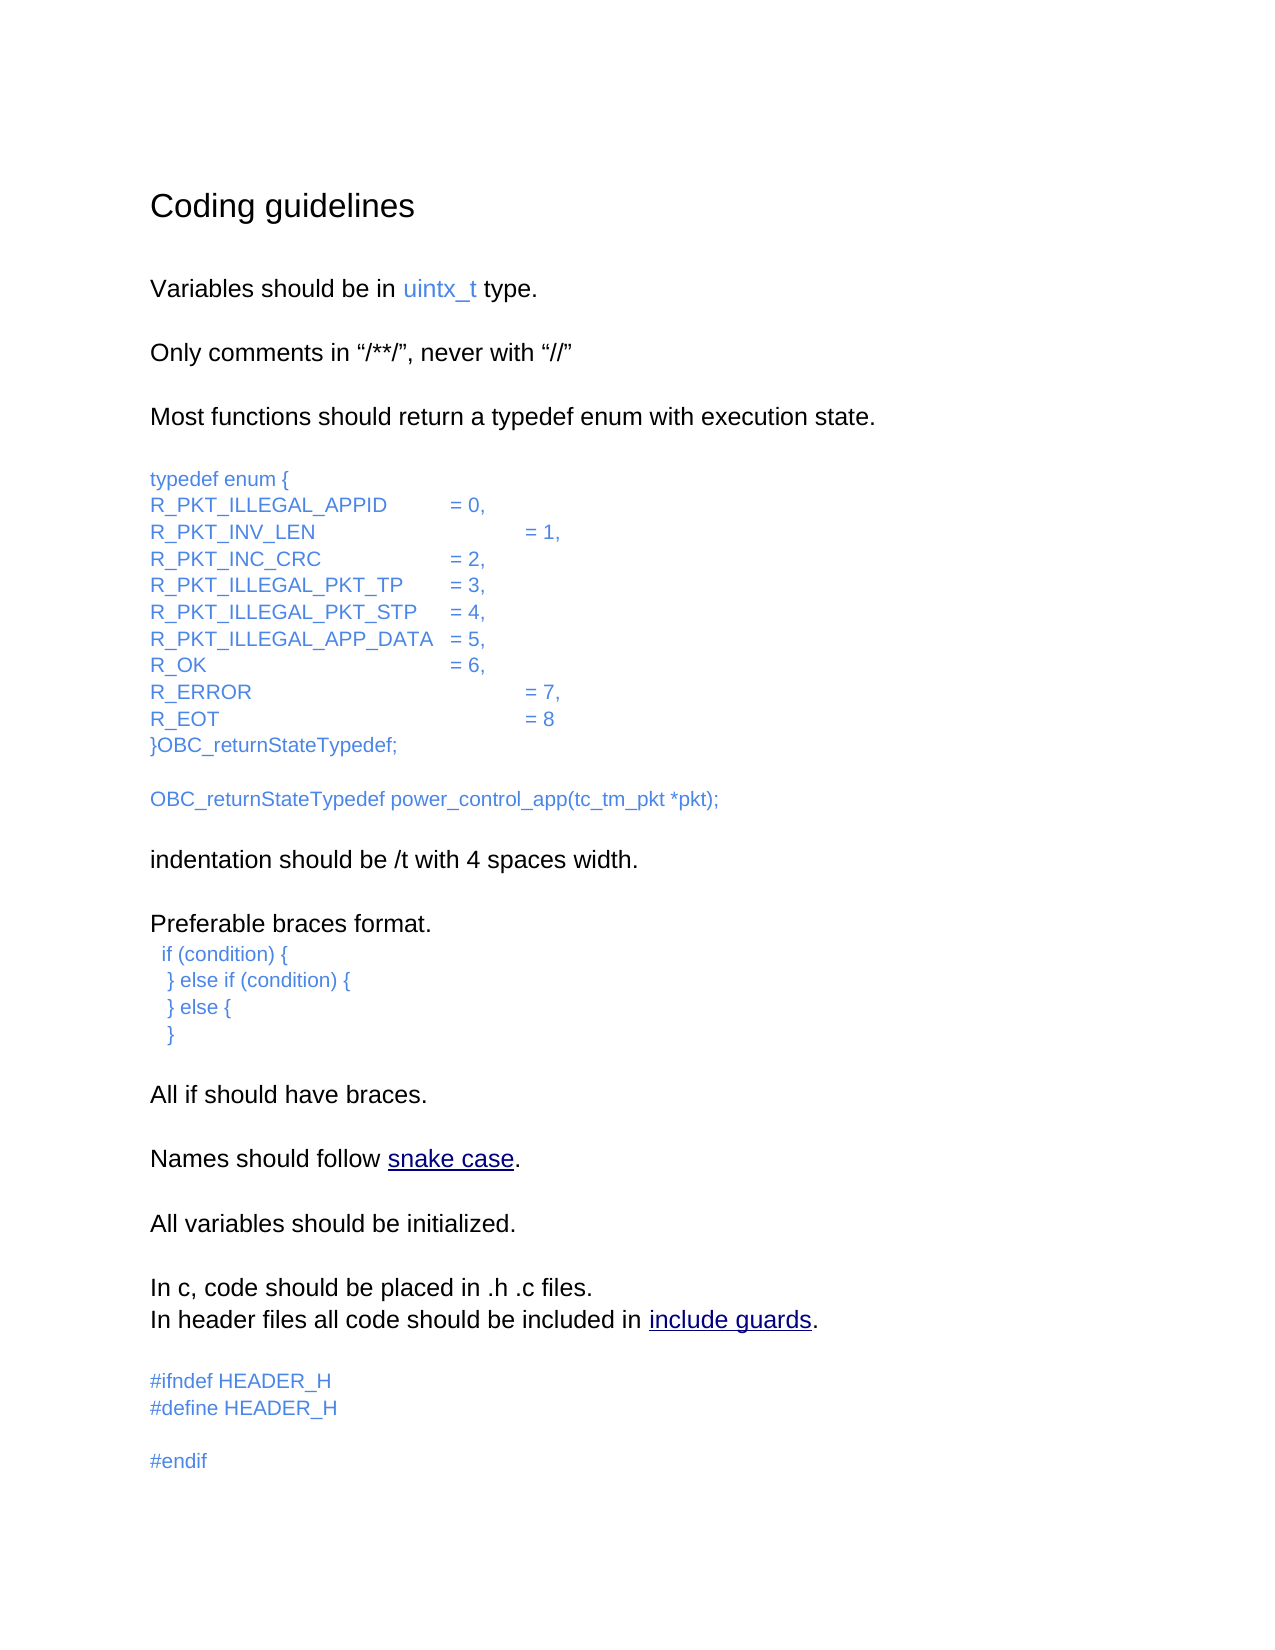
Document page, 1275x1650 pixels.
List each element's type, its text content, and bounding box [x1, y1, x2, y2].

text All variables should be initialized. [150, 1209, 1125, 1237]
text R_PKT_ILLEGAL_APPID = 0, [150, 494, 1125, 517]
text R_PKT_ILLEGAL_PKT_STP = 4, [150, 601, 1125, 624]
text R_EOT = 8 [150, 707, 1125, 731]
text R_PKT_ILLEGAL_PKT_TP = 3, [150, 574, 1125, 597]
text Most functions should return a typedef enum with execution state. [150, 403, 1125, 431]
text In header files all code should be included in include guards. [150, 1306, 1125, 1334]
text #endif [150, 1450, 1125, 1473]
text R_PKT_ILLEGAL_APP_DATA = 5, [150, 627, 1125, 651]
subtitle Coding guidelines [150, 187, 1125, 225]
text Preferable braces format. [150, 910, 1125, 938]
text R_PKT_INV_LEN = 1, [150, 521, 1125, 544]
text Variables should be in uintx_t type. [150, 275, 1125, 303]
text R_OK = 6, [150, 654, 1125, 677]
text OBC_returnStateTypedef power_control_app(tc_tm_pkt *pkt); [150, 787, 1125, 811]
text #ifndef HEADER_H [150, 1370, 1125, 1393]
text Only comments in “/**/”, never with “//” [150, 339, 1125, 367]
text R_PKT_INC_CRC = 2, [150, 547, 1125, 571]
text R_ERROR = 7, [150, 681, 1125, 704]
text #define HEADER_H [150, 1397, 1125, 1420]
text Names should follow snake case. [150, 1145, 1125, 1173]
text if (condition) { } else if (condition) { } else { } [150, 942, 1125, 1046]
text typedef enum { [150, 467, 1125, 491]
text All if should have braces. [150, 1081, 1125, 1109]
text indentation should be /t with 4 spaces width. [150, 846, 1125, 874]
text In c, code should be placed in .h .c files. [150, 1274, 1125, 1302]
text }OBC_returnStateTypedef; [150, 734, 1125, 757]
